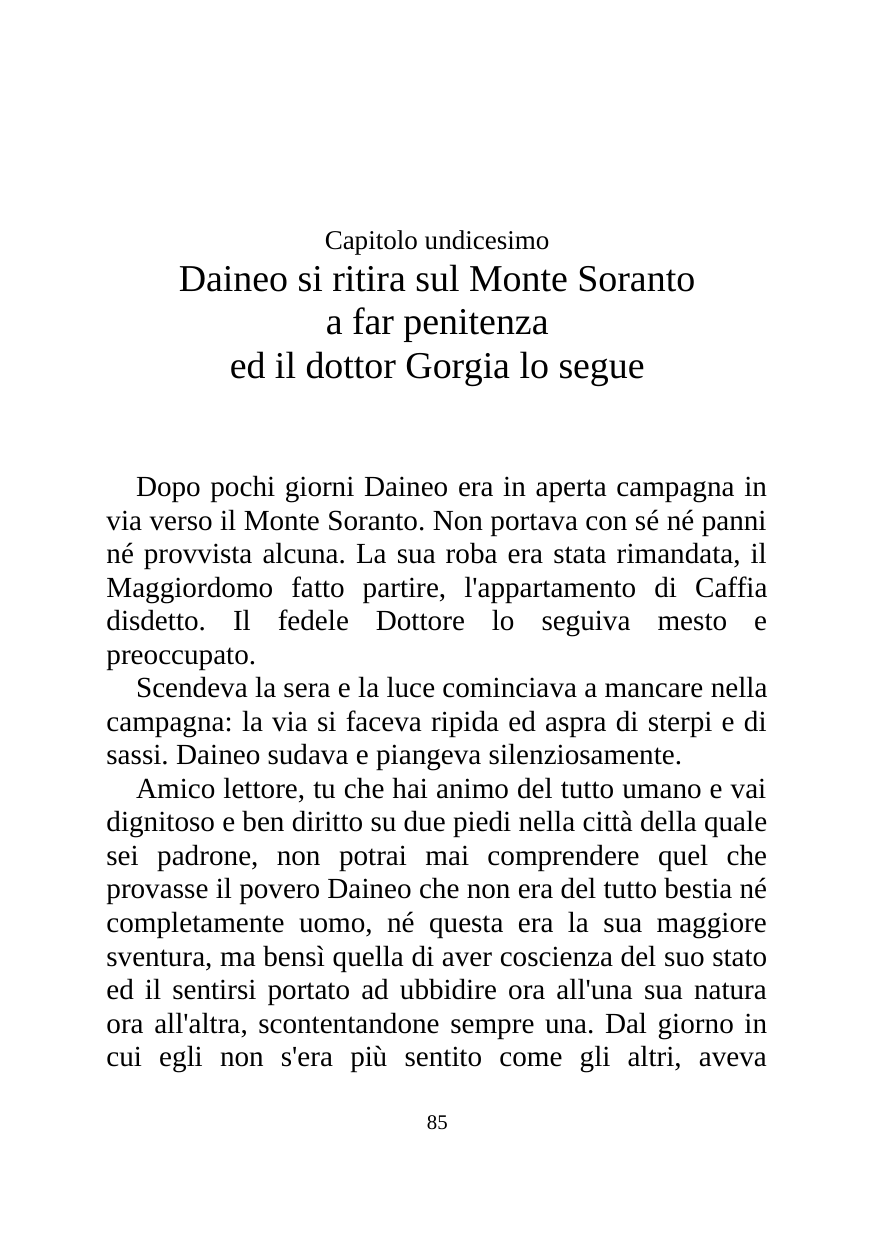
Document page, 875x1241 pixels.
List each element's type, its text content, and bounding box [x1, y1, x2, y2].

text Dopo pochi giorni Daineo era in aperta campagna in via verso il Monte Soranto. Non portava con sé né panni né provvista alcuna. La sua roba era stata rimandata, il Maggiordomo fatto partire, l'appartamento di Caffia disdetto. Il fedele Dottore lo seguiva mesto e preoccupato. [106, 469, 768, 670]
text Amico lettore, tu che hai animo del tutto umano e vai dignitoso e ben diritto su due piedi nella città della quale sei padrone, non potrai mai comprendere quel che provasse il povero Daineo che non era del tutto bestia né completamente uomo, né questa era la sua maggiore sventura, ma bensì quella di aver coscienza del suo stato ed il sentirsi portato ad ubbidire ora all'una sua natura ora all'altra, scontentandone sempre una. Dal giorno in cui egli non s'era più sentito come gli altri, aveva [106, 771, 768, 1073]
subtitle Capitolo undicesimo Daineo si ritira sul Monte Soranto a far penitenza ed il dottor Gorgia lo segue [106, 224, 768, 386]
text Scendeva la sera e la luce cominciava a mancare nella campagna: la via si faceva ripida ed aspra di sterpi e di sassi. Daineo sudava e piangeva silenziosamente. [106, 670, 768, 771]
